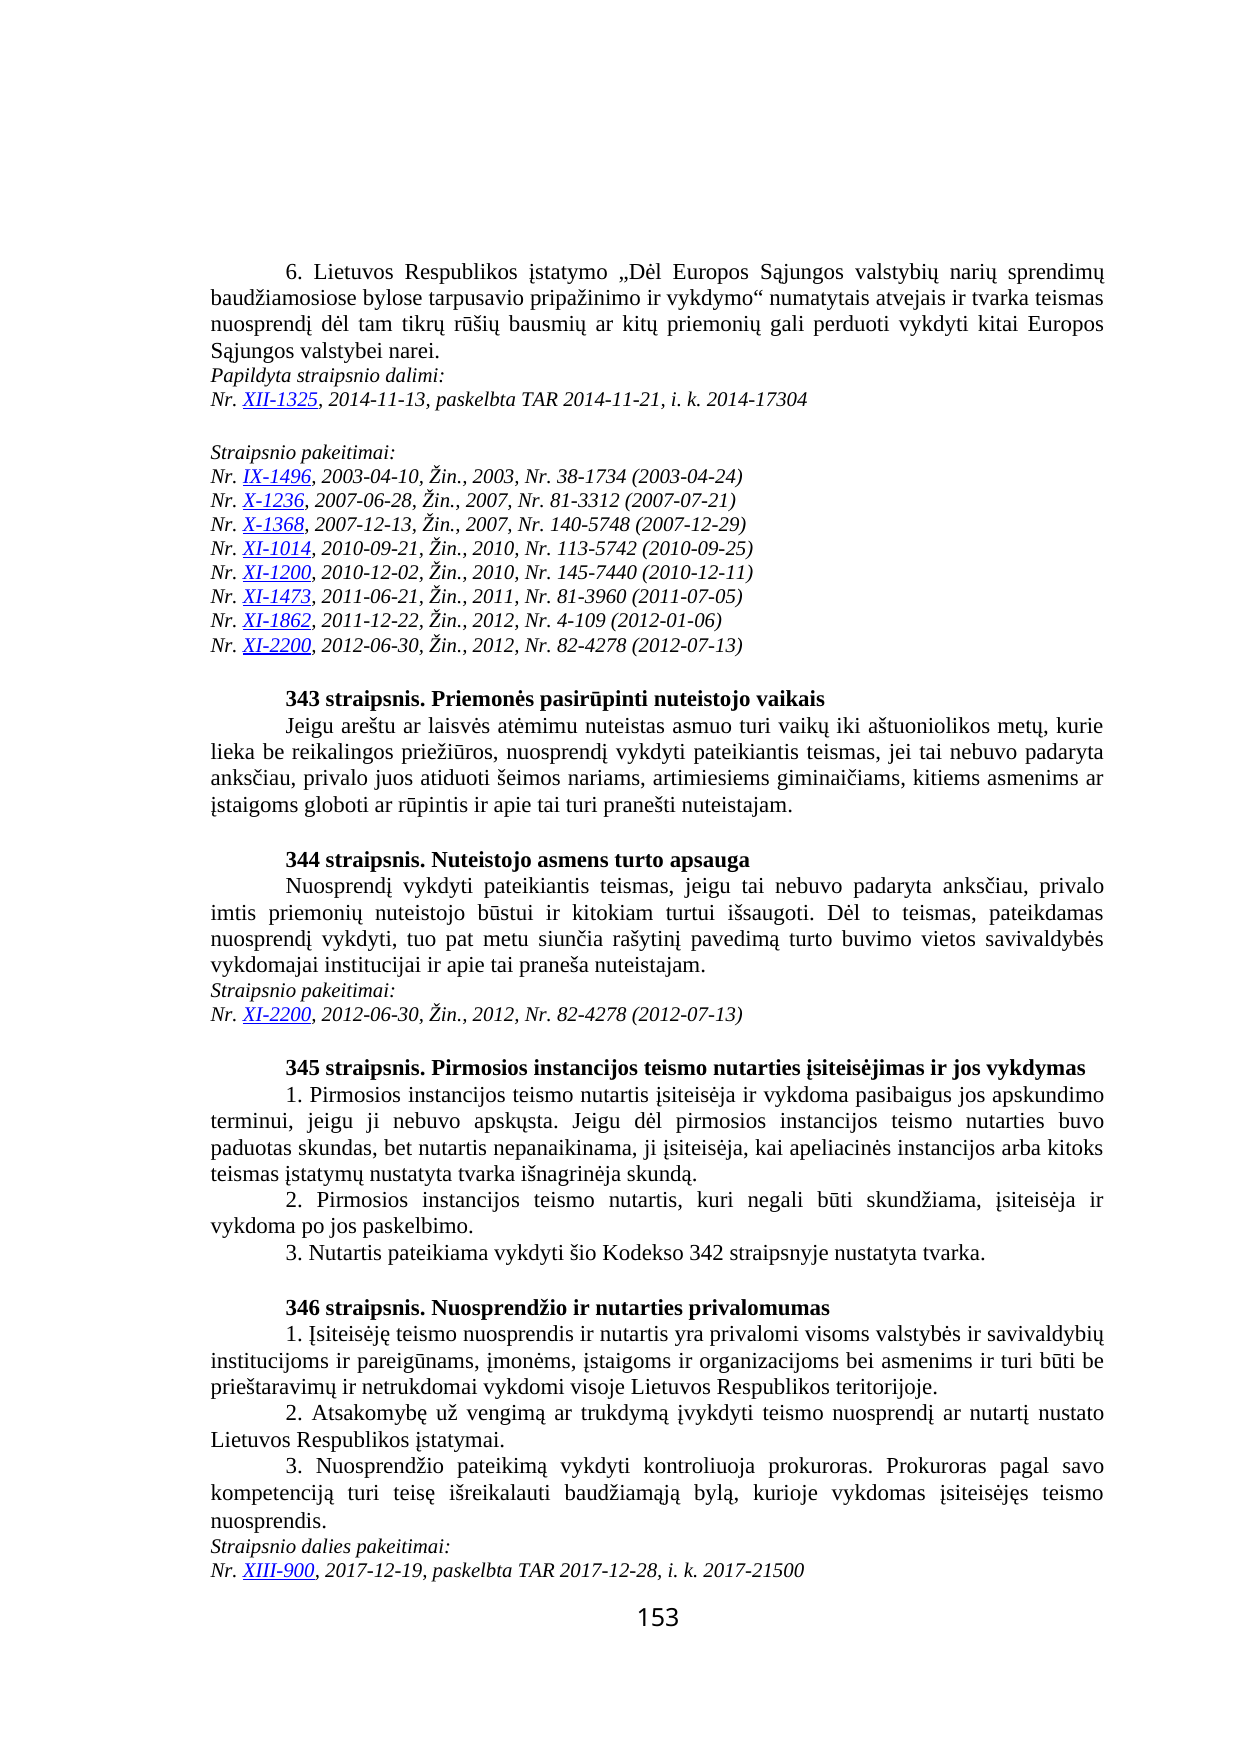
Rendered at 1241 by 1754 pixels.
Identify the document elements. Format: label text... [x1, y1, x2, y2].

text 2. Atsakomybę už vengimą ar trukdymą įvykdyti teismo nuosprendį ar nutartį nustato Lietuvos Respublikos įstatymai. [210, 1399, 1105, 1452]
text 2. Pirmosios instancijos teismo nutartis, kuri negali būti skundžiama, įsiteisėja ir vykdoma po jos paskelbimo. [210, 1186, 1105, 1239]
text Nr. X-1368, 2007-12-13, Žin., 2007, Nr. 140-5748 (2007-12-29) [210, 512, 1105, 536]
text 1. Pirmosios instancijos teismo nutartis įsiteisėja ir vykdoma pasibaigus jos apskundimo terminui, jeigu ji nebuvo apskųsta. Jeigu dėl pirmosios instancijos teismo nutarties buvo paduotas skundas, bet nutartis nepanaikinama, ji įsiteisėja, kai apeliacinės instancijos arba kitoks teismas įstatymų nustatyta tvarka išnagrinėja skundą. [210, 1081, 1105, 1186]
text Straipsnio pakeitimai: [210, 440, 1105, 464]
text 6. Lietuvos Respublikos įstatymo „Dėl Europos Sąjungos valstybių narių sprendimų baudžiamosiose bylose tarpusavio pripažinimo ir vykdymo“ numatytais atvejais ir tvarka teismas nuosprendį dėl tam tikrų rūšių bausmių ar kitų priemonių gali perduoti vykdyti kitai Europos Sąjungos valstybei narei. [210, 258, 1105, 363]
text 3. Nutartis pateikiama vykdyti šio Kodekso 342 straipsnyje nustatyta tvarka. [210, 1239, 1105, 1265]
text Papildyta straipsnio dalimi: [210, 363, 1105, 387]
text Nr. XI-1473, 2011-06-21, Žin., 2011, Nr. 81-3960 (2011-07-05) [210, 584, 1105, 608]
text Jeigu areštu ar laisvės atėmimu nuteistas asmuo turi vaikų iki aštuoniolikos metų, kurie lieka be reikalingos priežiūros, nuosprendį vykdyti pateikiantis teismas, jei tai nebuvo padaryta anksčiau, privalo juos atiduoti šeimos nariams, artimiesiems giminaičiams, kitiems asmenims ar įstaigoms globoti ar rūpintis ir apie tai turi pranešti nuteistajam. [210, 712, 1105, 817]
text Nr. XI-1862, 2011-12-22, Žin., 2012, Nr. 4-109 (2012-01-06) [210, 608, 1105, 632]
text 345 straipsnis. Pirmosios instancijos teismo nutarties įsiteisėjimas ir jos vykdymas [285, 1054, 1105, 1081]
text Nr. XII-1325, 2014-11-13, paskelbta TAR 2014-11-21, i. k. 2014-17304 [210, 387, 1105, 411]
text Nr. XI-2200, 2012-06-30, Žin., 2012, Nr. 82-4278 (2012-07-13) [210, 632, 1105, 657]
text Nr. IX-1496, 2003-04-10, Žin., 2003, Nr. 38-1734 (2003-04-24) [210, 464, 1105, 488]
text Straipsnio pakeitimai: [210, 978, 1105, 1002]
text Nr. XIII-900, 2017-12-19, paskelbta TAR 2017-12-28, i. k. 2017-21500 [210, 1558, 1105, 1582]
text 1. Įsiteisėję teismo nuosprendis ir nutartis yra privalomi visoms valstybės ir savivaldybių institucijoms ir pareigūnams, įmonėms, įstaigoms ir organizacijoms bei asmenims ir turi būti be prieštaravimų ir netrukdomai vykdomi visoje Lietuvos Respublikos teritorijoje. [210, 1320, 1105, 1399]
text 3. Nuosprendžio pateikimą vykdyti kontroliuoja prokuroras. Prokuroras pagal savo kompetenciją turi teisę išreikalauti baudžiamąją bylą, kurioje vykdomas įsiteisėjęs teismo nuosprendis. [210, 1452, 1105, 1534]
text Nuosprendį vykdyti pateikiantis teismas, jeigu tai nebuvo padaryta anksčiau, privalo imtis priemonių nuteistojo būstui ir kitokiam turtui išsaugoti. Dėl to teismas, pateikdamas nuosprendį vykdyti, tuo pat metu siunčia rašytinį pavedimą turto buvimo vietos savivaldybės vykdomajai institucijai ir apie tai praneša nuteistajam. [210, 872, 1105, 978]
text Straipsnio dalies pakeitimai: [210, 1534, 1105, 1558]
text 343 straipsnis. Priemonės pasirūpinti nuteistojo vaikais [210, 685, 1105, 712]
text 346 straipsnis. Nuosprendžio ir nutarties privalomumas [210, 1294, 1105, 1320]
text Nr. XI-1200, 2010-12-02, Žin., 2010, Nr. 145-7440 (2010-12-11) [210, 560, 1105, 584]
text 344 straipsnis. Nuteistojo asmens turto apsauga [210, 846, 1105, 872]
text Nr. XI-1014, 2010-09-21, Žin., 2010, Nr. 113-5742 (2010-09-25) [210, 536, 1105, 560]
text Nr. X-1236, 2007-06-28, Žin., 2007, Nr. 81-3312 (2007-07-21) [210, 488, 1105, 512]
text Nr. XI-2200, 2012-06-30, Žin., 2012, Nr. 82-4278 (2012-07-13) [210, 1002, 1105, 1026]
